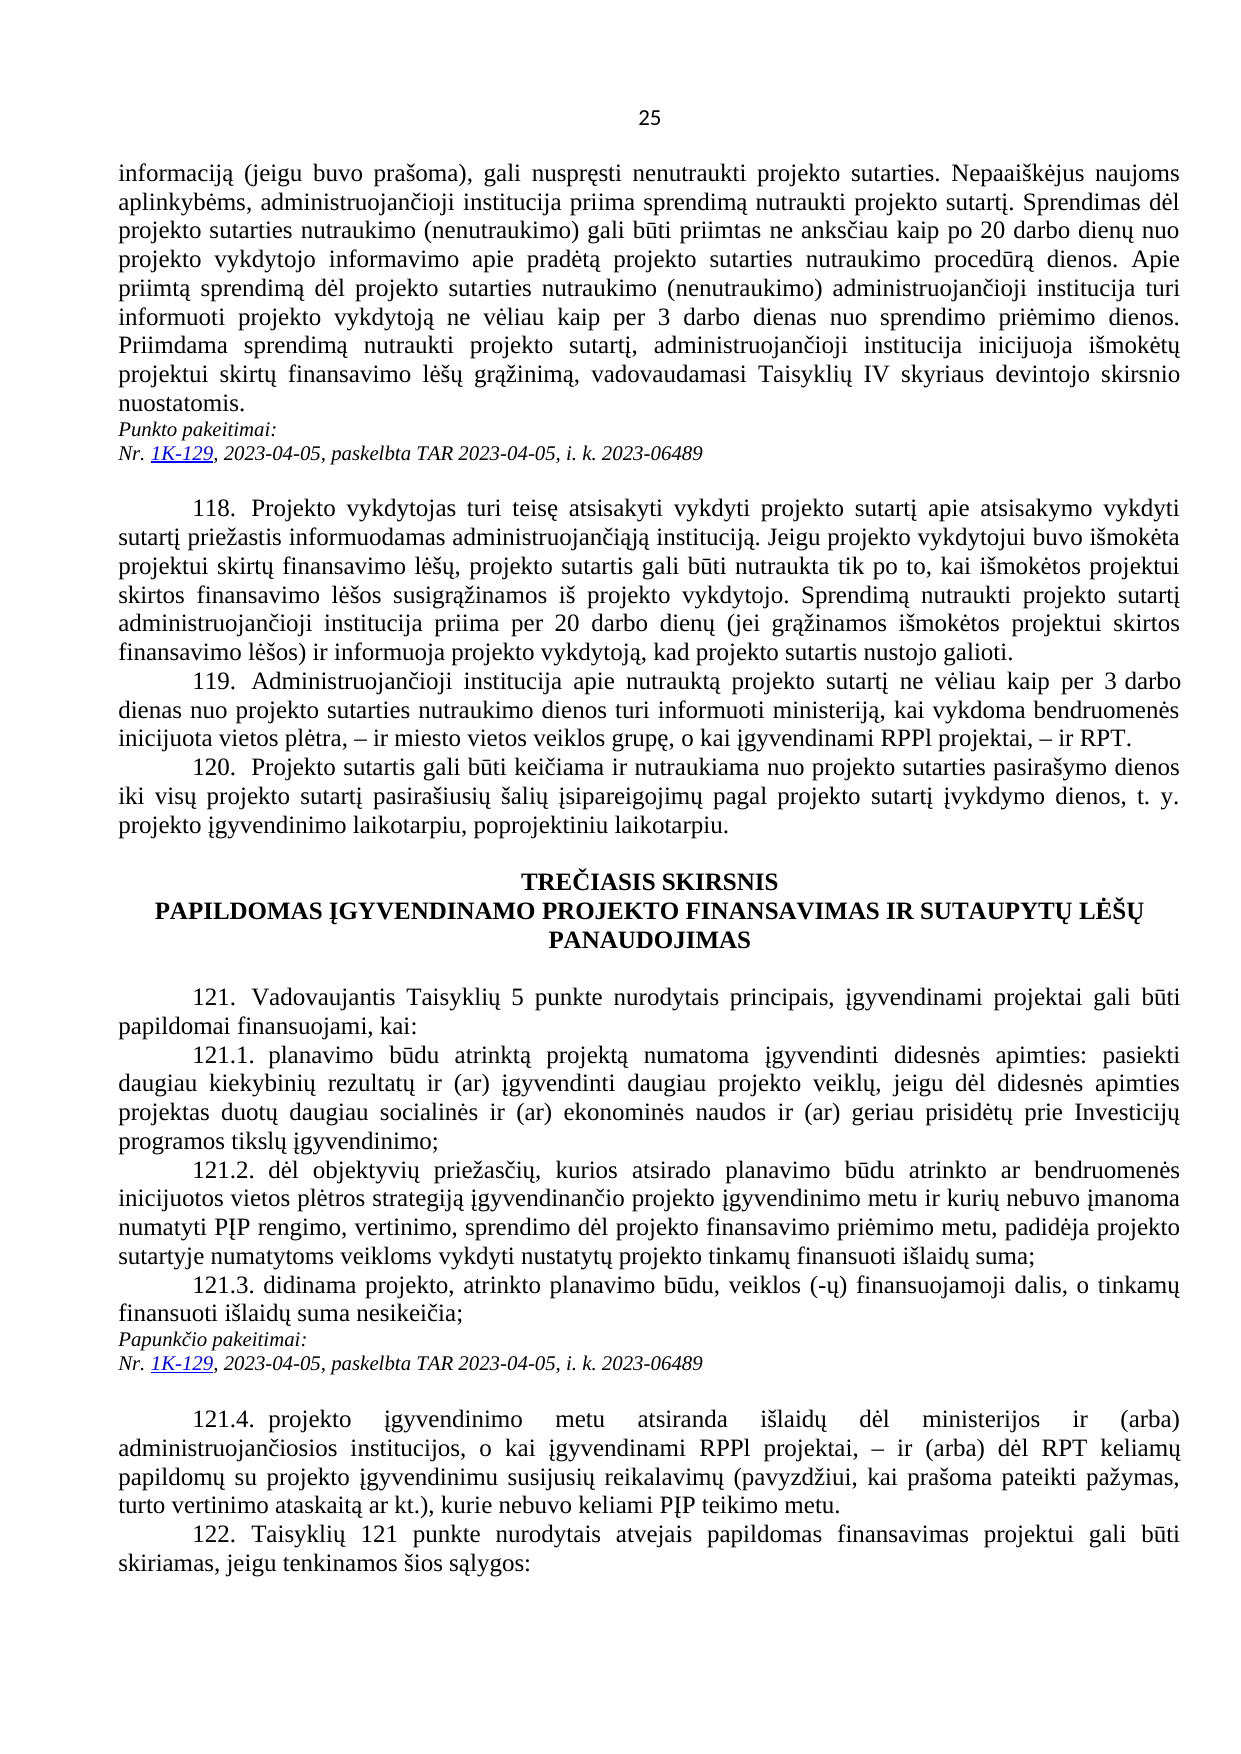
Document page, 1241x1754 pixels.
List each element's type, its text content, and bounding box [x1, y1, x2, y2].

text Nr. 1K-129, 2023-04-05, paskelbta TAR 2023-04-05, i. k. 2023-06489 [118, 1351, 1181, 1375]
text 121.2. dėl objektyvių priežasčių, kurios atsirado planavimo būdu atrinkto ar bendruomenės inicijuotos vietos plėtros strategiją įgyvendinančio projekto įgyvendinimo metu ir kurių nebuvo įmanoma numatyti PĮP rengimo, vertinimo, sprendimo dėl projekto finansavimo priėmimo metu, padidėja projekto sutartyje numatytoms veikloms vykdyti nustatytų projekto tinkamų finansuoti išlaidų suma; [118, 1155, 1181, 1270]
text 121.1. planavimo būdu atrinktą projektą numatoma įgyvendinti didesnės apimties: pasiekti daugiau kiekybinių rezultatų ir (ar) įgyvendinti daugiau projekto veiklų, jeigu dėl didesnės apimties projektas duotų daugiau socialinės ir (ar) ekonominės naudos ir (ar) geriau prisidėtų prie Investicijų programos tikslų įgyvendinimo; [118, 1040, 1181, 1155]
text 121.4. projekto įgyvendinimo metu atsiranda išlaidų dėl ministerijos ir (arba) administruojančiosios institucijos, o kai įgyvendinami RPPl projektai, – ir (arba) dėl RPT keliamų papildomų su projekto įgyvendinimu susijusių reikalavimų (pavyzdžiui, kai prašoma pateikti pažymas, turto vertinimo ataskaitą ar kt.), kurie nebuvo keliami PĮP teikimo metu. [118, 1404, 1181, 1519]
text informaciją (jeigu buvo prašoma), gali nuspręsti nenutraukti projekto sutarties. Nepaaiškėjus naujoms aplinkybėms, administruojančioji institucija priima sprendimą nutraukti projekto sutartį. Sprendimas dėl projekto sutarties nutraukimo (nenutraukimo) gali būti priimtas ne anksčiau kaip po 20 darbo dienų nuo projekto vykdytojo informavimo apie pradėtą projekto sutarties nutraukimo procedūrą dienos. Apie priimtą sprendimą dėl projekto sutarties nutraukimo (nenutraukimo) administruojančioji institucija turi informuoti projekto vykdytoją ne vėliau kaip per 3 darbo dienas nuo sprendimo priėmimo dienos. Priimdama sprendimą nutraukti projekto sutartį, administruojančioji institucija inicijuoja išmokėtų projektui skirtų finansavimo lėšų grąžinimą, vadovaudamasi Taisyklių IV skyriaus devintojo skirsnio nuostatomis. [118, 158, 1181, 417]
text 119. Administruojančioji institucija apie nutrauktą projekto sutartį ne vėliau kaip per 3 darbo dienas nuo projekto sutarties nutraukimo dienos turi informuoti ministeriją, kai vykdoma bendruomenės inicijuota vietos plėtra, – ir miesto vietos veiklos grupę, o kai įgyvendinami RPPl projektai, – ir RPT. [118, 666, 1181, 752]
text 121. Vadovaujantis Taisyklių 5 punkte nurodytais principais, įgyvendinami projektai gali būti papildomai finansuojami, kai: [118, 982, 1181, 1040]
text 121.3. didinama projekto, atrinkto planavimo būdu, veiklos (-ų) finansuojamoji dalis, o tinkamų finansuoti išlaidų suma nesikeičia; [118, 1270, 1181, 1327]
text 120. Projekto sutartis gali būti keičiama ir nutraukiama nuo projekto sutarties pasirašymo dienos iki visų projekto sutartį pasirašiusių šalių įsipareigojimų pagal projekto sutartį įvykdymo dienos, t. y. projekto įgyvendinimo laikotarpiu, poprojektiniu laikotarpiu. [118, 752, 1181, 838]
text Punkto pakeitimai: [118, 417, 1181, 441]
subtitle TREČIASIS SKIRSNIS [118, 867, 1181, 896]
text Nr. 1K-129, 2023-04-05, paskelbta TAR 2023-04-05, i. k. 2023-06489 [118, 441, 1181, 465]
text 122. Taisyklių 121 punkte nurodytais atvejais papildomas finansavimas projektui gali būti skiriamas, jeigu tenkinamos šios sąlygos: [118, 1519, 1181, 1577]
subtitle PAPILDOMAS ĮGYVENDINAMO PROJEKTO FINANSAVIMAS IR SUTAUPYTŲ LĖŠŲ PANAUDOJIMAS [118, 896, 1181, 953]
text 118. Projekto vykdytojas turi teisę atsisakyti vykdyti projekto sutartį apie atsisakymo vykdyti sutartį priežastis informuodamas administruojančiąją instituciją. Jeigu projekto vykdytojui buvo išmokėta projektui skirtų finansavimo lėšų, projekto sutartis gali būti nutraukta tik po to, kai išmokėtos projektui skirtos finansavimo lėšos susigrąžinamos iš projekto vykdytojo. Sprendimą nutraukti projekto sutartį administruojančioji institucija priima per 20 darbo dienų (jei grąžinamos išmokėtos projektui skirtos finansavimo lėšos) ir informuoja projekto vykdytoją, kad projekto sutartis nustojo galioti. [118, 493, 1181, 666]
text Papunkčio pakeitimai: [118, 1327, 1181, 1351]
